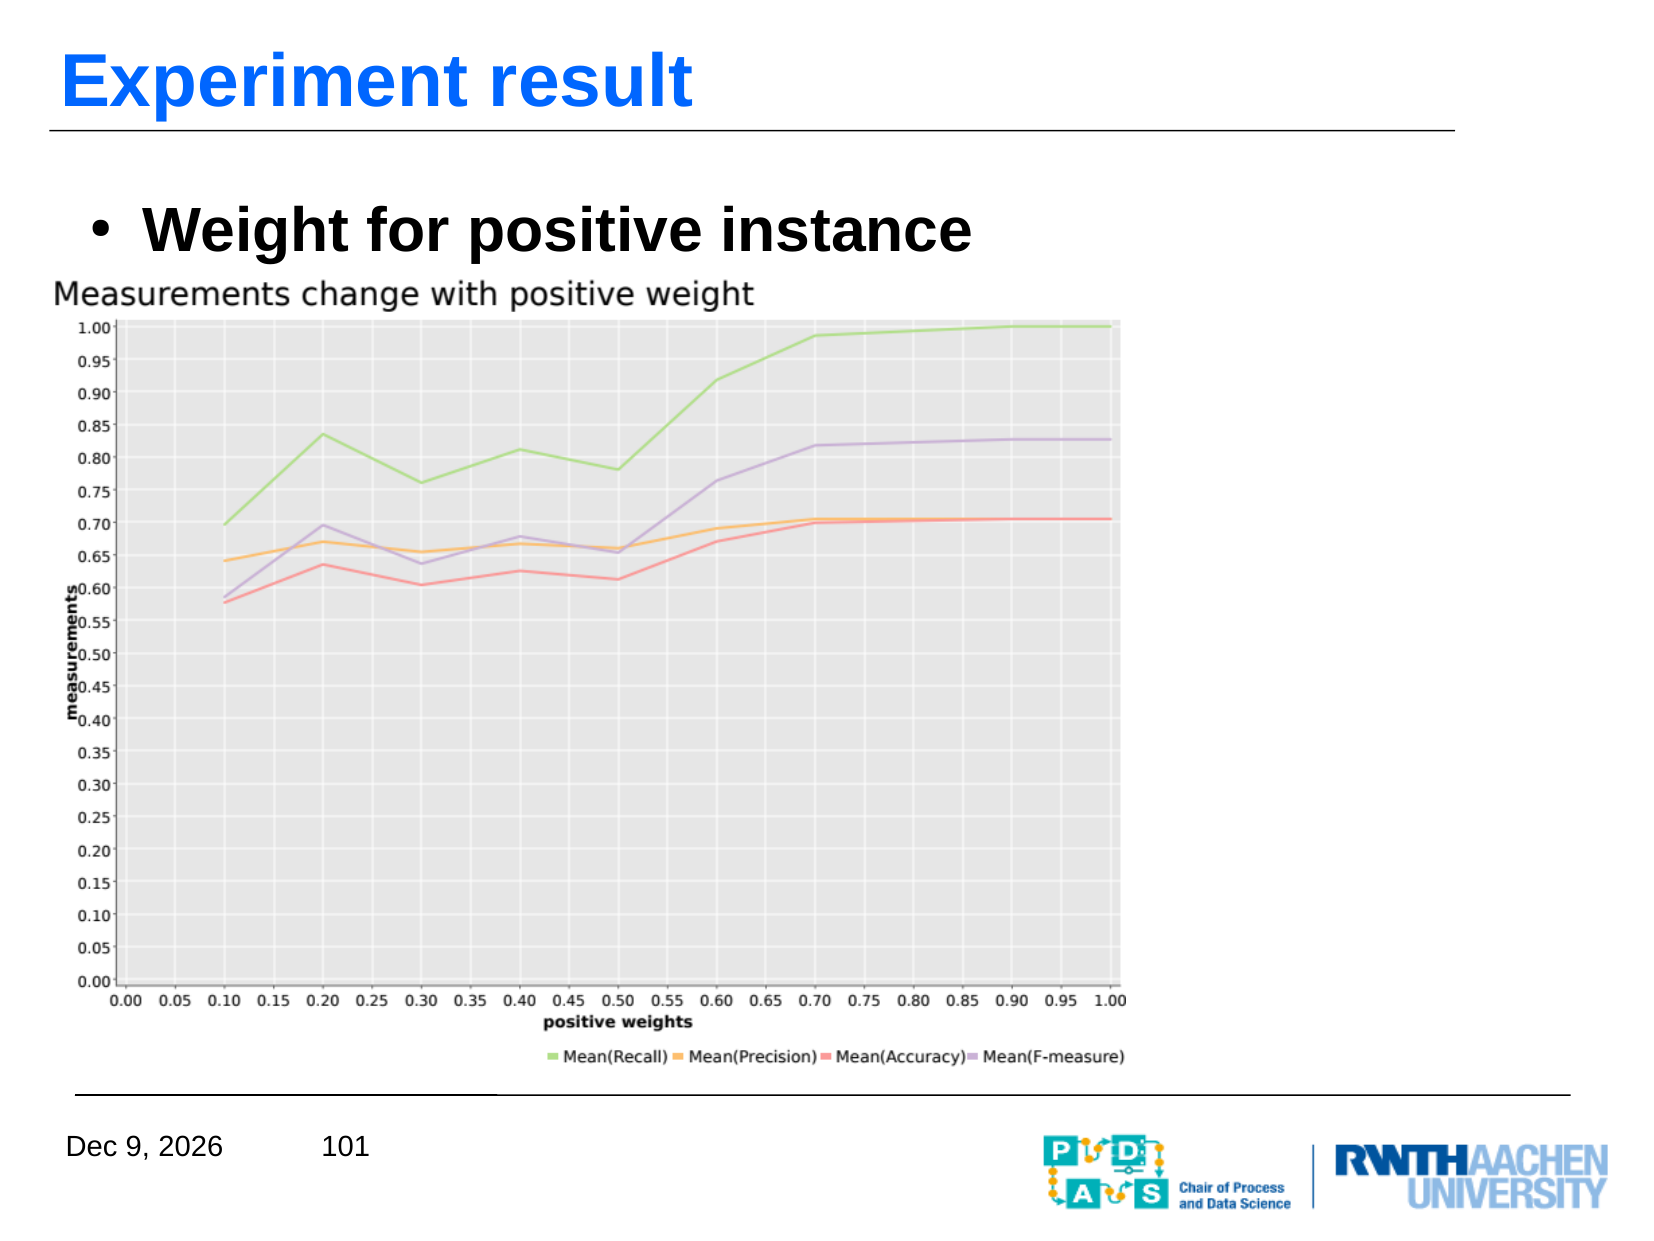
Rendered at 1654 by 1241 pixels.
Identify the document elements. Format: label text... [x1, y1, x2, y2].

list Weight for positive instance [71, 195, 1561, 331]
picture [1005, 1090, 1647, 1241]
picture [50, 273, 1126, 1081]
title Experiment result [60, 30, 1549, 131]
